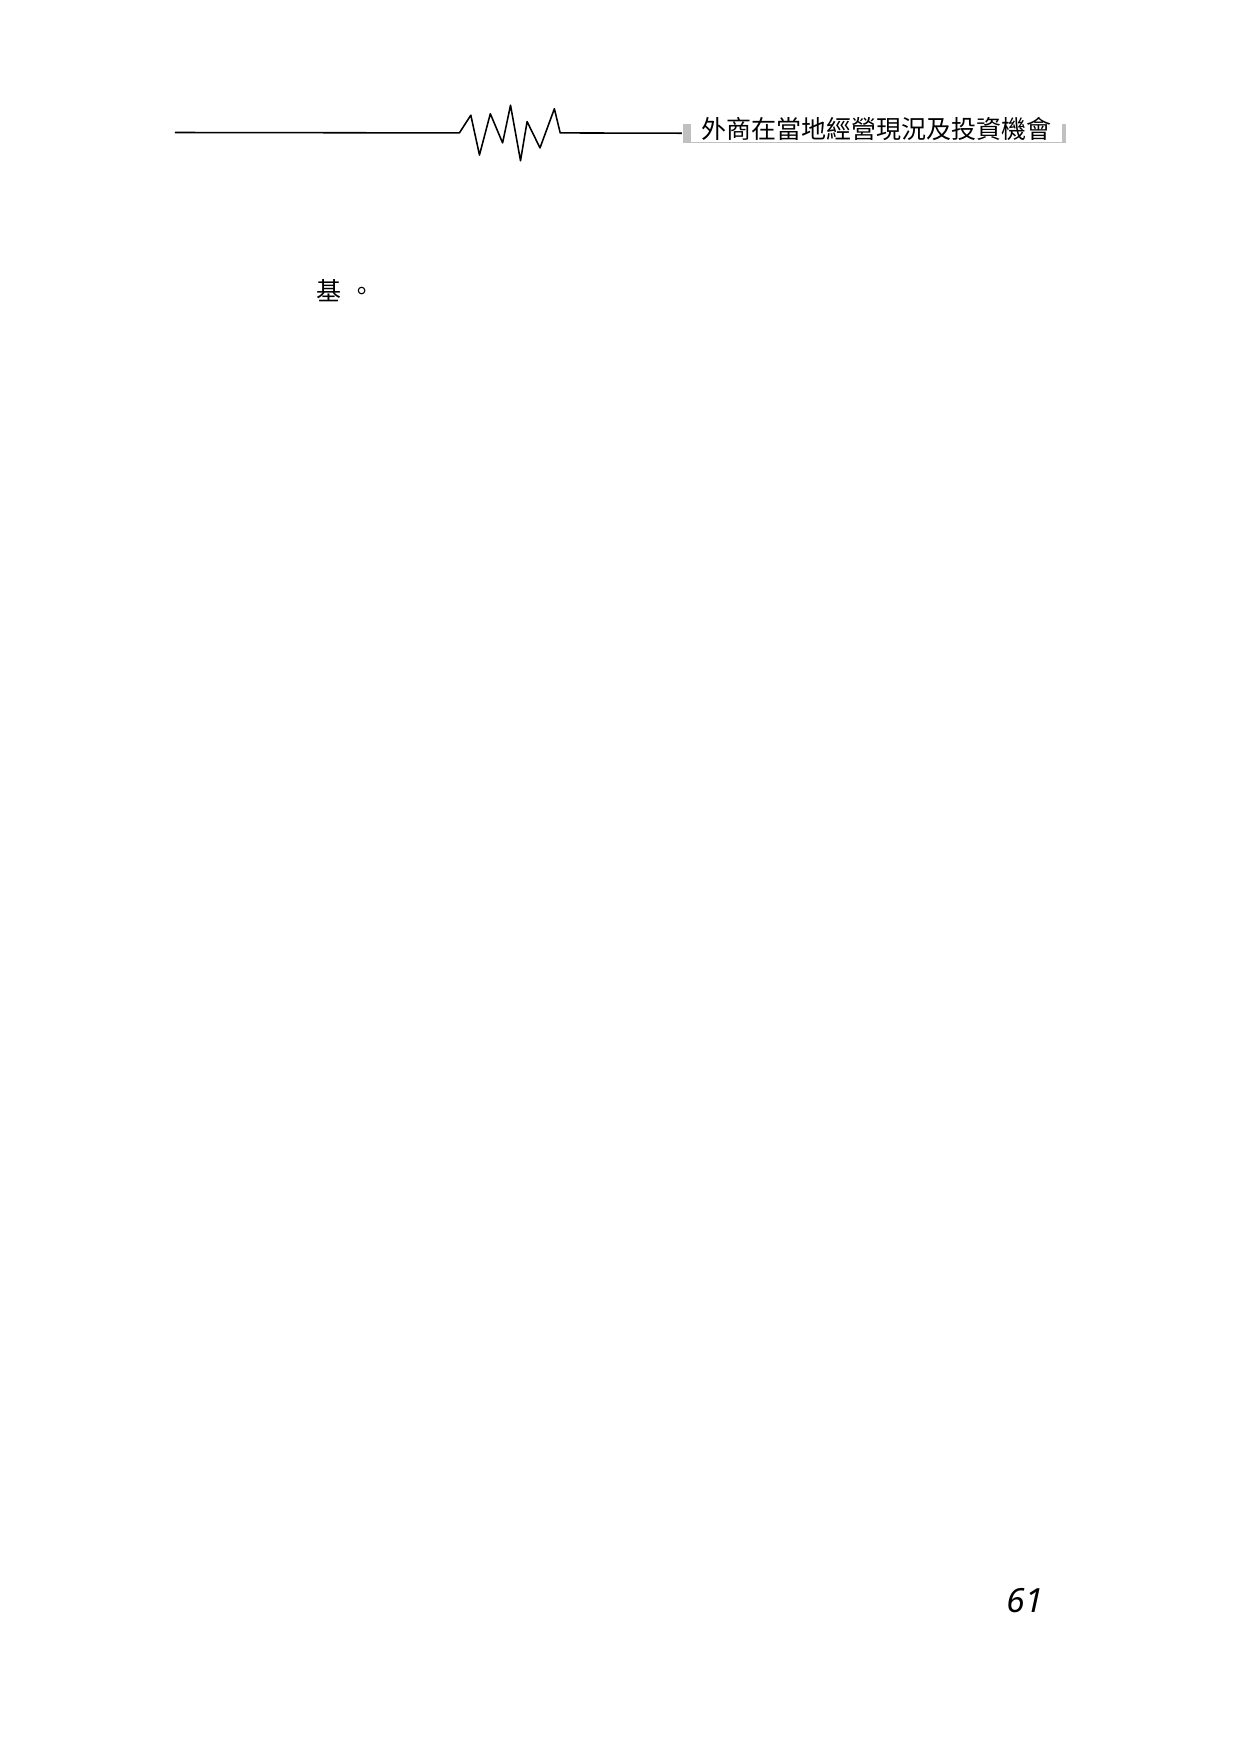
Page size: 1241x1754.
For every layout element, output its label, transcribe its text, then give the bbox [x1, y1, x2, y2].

text 基。 [281, 250, 1058, 313]
